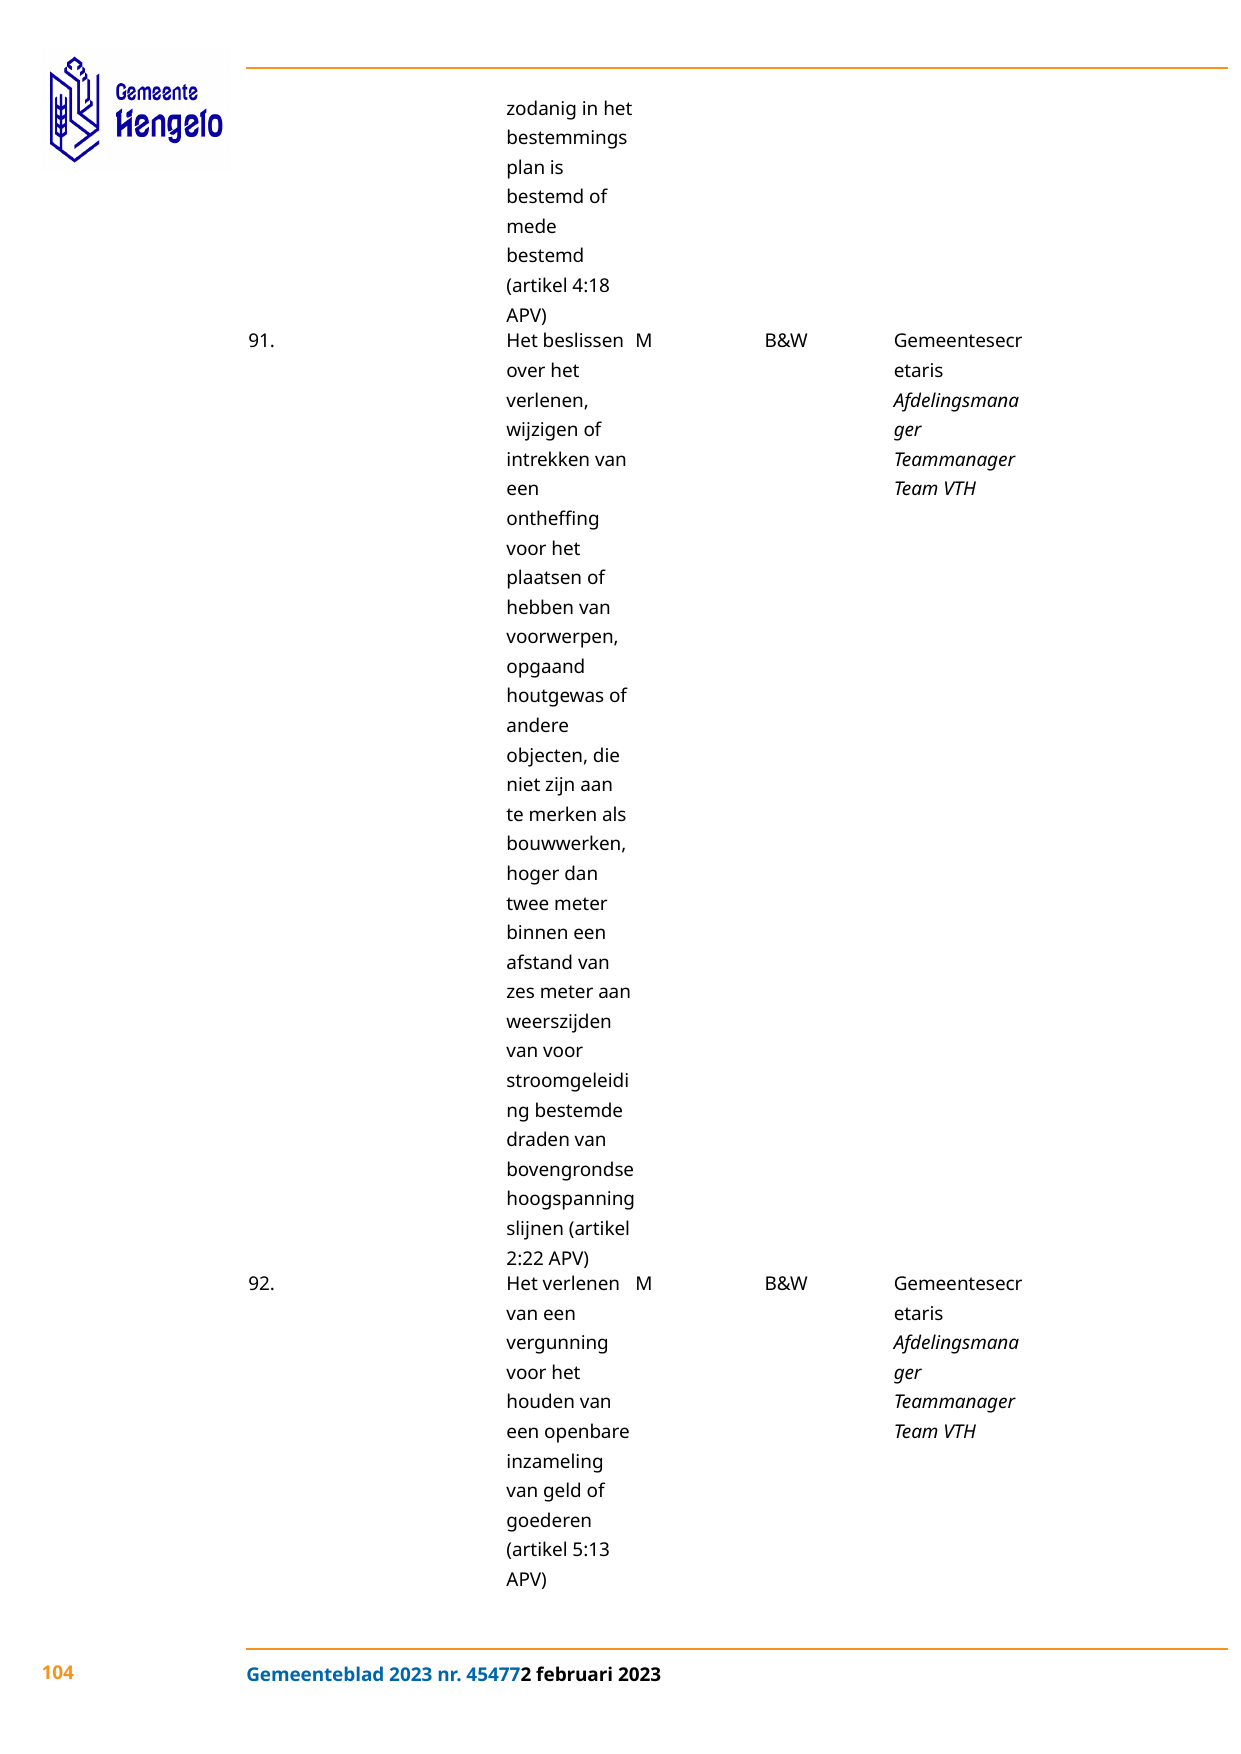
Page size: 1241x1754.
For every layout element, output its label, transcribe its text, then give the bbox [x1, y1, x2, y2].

table_cell [1023, 95, 1152, 328]
table_cell 91. [248, 328, 506, 1270]
table_cell [635, 95, 764, 328]
table_cell [894, 95, 1022, 328]
table_cell 92. [248, 1270, 506, 1592]
table_cell Het verlenen van een vergunning voor het houden van een openbare inzameling van geld of goederen (artikel 5:13 APV) [506, 1270, 635, 1592]
table_cell Het beslissen over het verlenen, wijzigen of intrekken van een ontheffing voor het plaatsen of hebben van voorwerpen, opgaand houtgewas of andere objecten, die niet zijn aan te merken als bouwwerken, hoger dan twee meter binnen een afstand van zes meter aan weerszijden van voor stroomgeleiding bestemde draden van bovengrondse hoogspanningslijnen (artikel 2:22 APV) [506, 328, 635, 1270]
picture [41, 47, 231, 172]
table_cell [248, 95, 506, 328]
table_cell M [635, 1270, 764, 1592]
table_cell B&W [764, 328, 893, 1270]
table_cell M [635, 328, 764, 1270]
table_cell [764, 95, 893, 328]
table_cell Gemeentesecretaris Afdelingsmanager Teammanager Team VTH [894, 328, 1022, 1270]
table_cell [1023, 1270, 1152, 1592]
table_cell zodanig in het bestemmingsplan is bestemd of mede bestemd (artikel 4:18 APV) [506, 95, 635, 328]
table_cell B&W [764, 1270, 893, 1592]
table_cell Gemeentesecretaris Afdelingsmanager Teammanager Team VTH [894, 1270, 1022, 1592]
table_cell [1023, 328, 1152, 1270]
